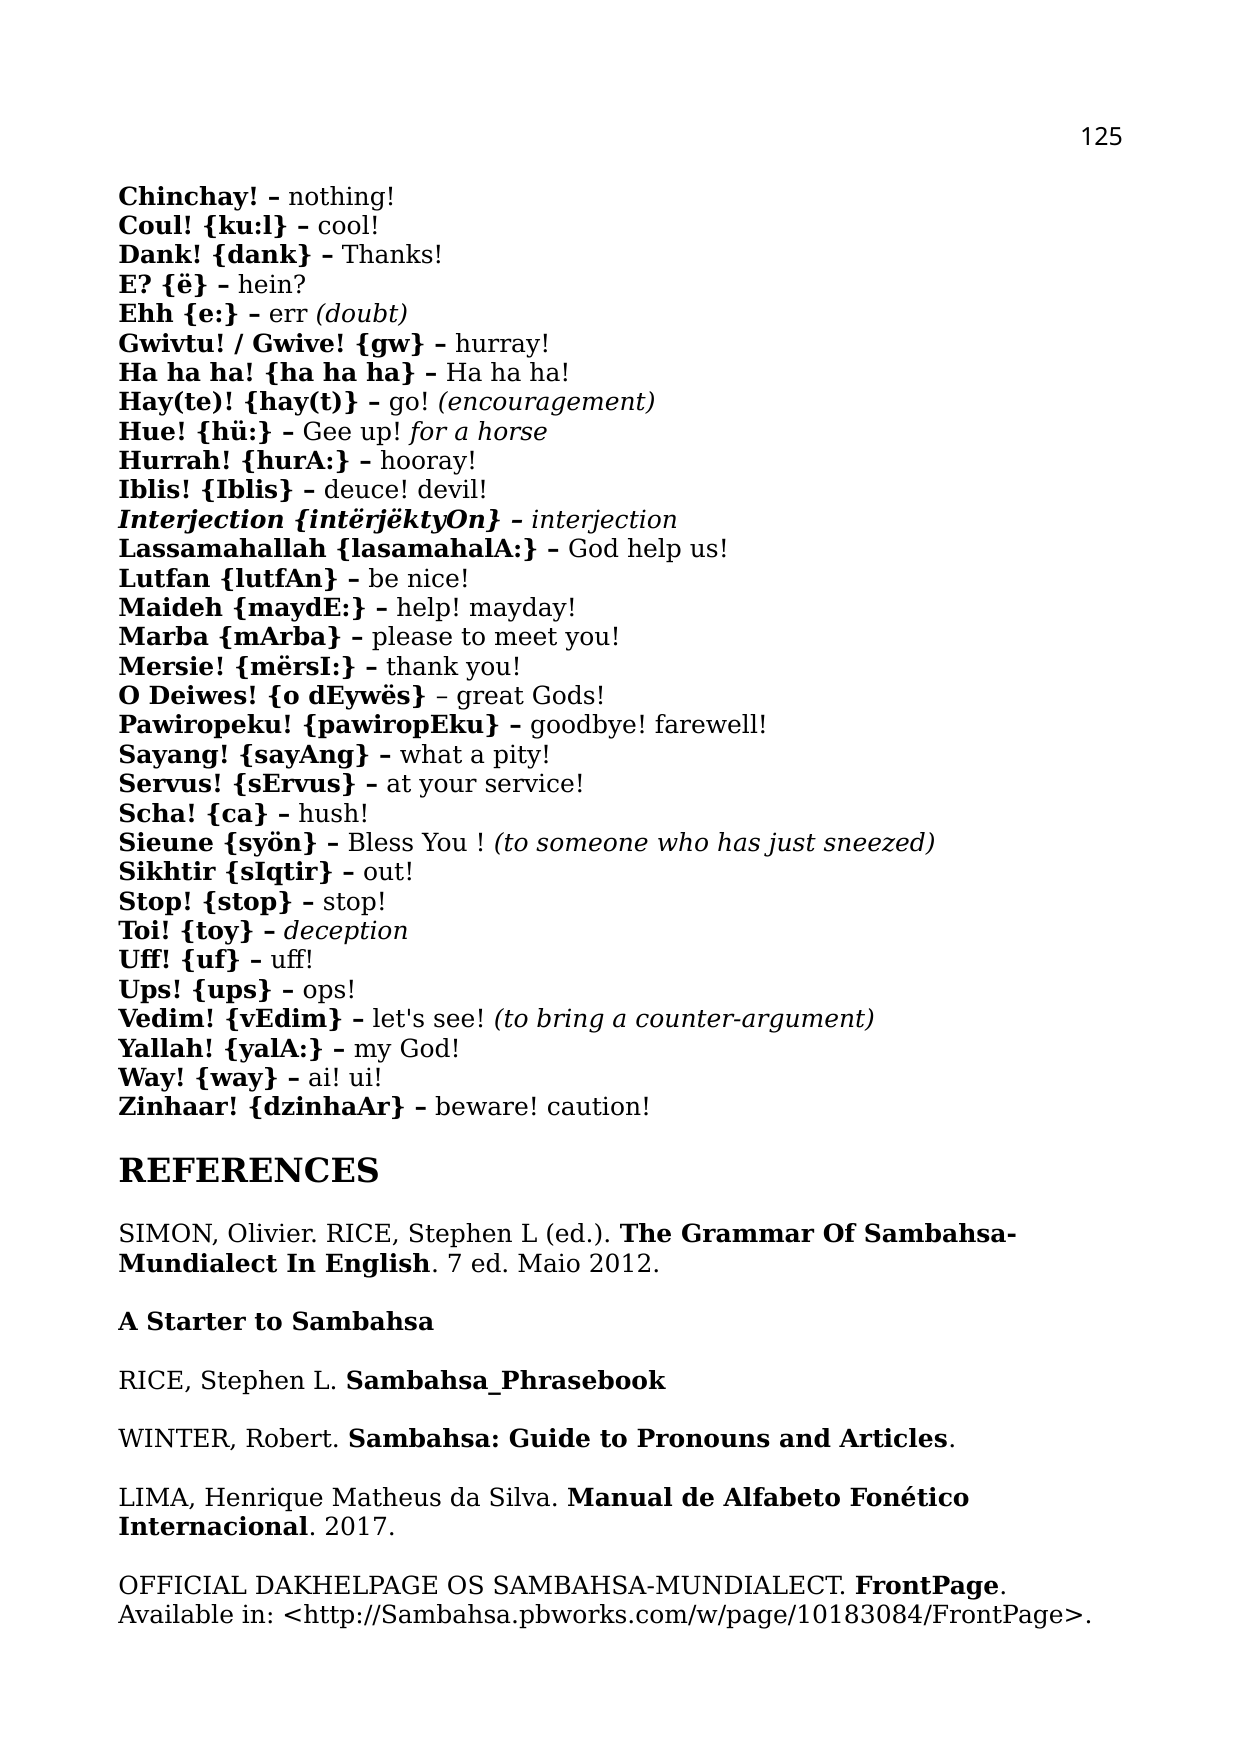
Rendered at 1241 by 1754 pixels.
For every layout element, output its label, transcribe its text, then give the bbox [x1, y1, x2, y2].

text O Deiwes! {o dEywës} – great Gods! [118, 681, 1123, 710]
text Hay(te)! {hay(t)} – go! (encouragement) [118, 387, 1123, 417]
text Sieune {syön} – Bless You ! (to someone who has just sneezed) [118, 828, 1123, 857]
text Dank! {dank} – Thanks! [118, 240, 1123, 270]
text Lutfan {lutfAn} – be nice! [118, 563, 1123, 593]
text Toi! {toy} – deception [118, 916, 1123, 945]
text SIMON, Olivier. RICE, Stephen L (ed.). The Grammar Of Sambahsa-Mundialect In English. 7 ed. Maio 2012. [118, 1219, 1123, 1278]
text Lassamahallah {lasamahalA:} – God help us! [118, 534, 1123, 563]
text Pawiropeku! {pawiropEku} – goodbye! farewell! [118, 710, 1123, 740]
subtitle REFERENCES [118, 1151, 1123, 1190]
text Zinhaar! {dzinhaAr} – beware! caution! [118, 1092, 1123, 1122]
text Servus! {sErvus} – at your service! [118, 769, 1123, 798]
text Ups! {ups} – ops! [118, 975, 1123, 1004]
text Iblis! {Iblis} – deuce! devil! [118, 475, 1123, 505]
text A Starter to Sambahsa [118, 1307, 1123, 1336]
text Mersie! {mërsI:} – thank you! [118, 652, 1123, 681]
text LIMA, Henrique Matheus da Silva. Manual de Alfabeto Fonético Internacional. 2017. [118, 1483, 1123, 1541]
text Ehh {e:} – err (doubt) [118, 299, 1123, 328]
text Ha ha ha! {ha ha ha} – Ha ha ha! [118, 358, 1123, 387]
text Gwivtu! / Gwive! {gw} – hurray! [118, 328, 1123, 358]
text Maideh {maydE:} – help! mayday! [118, 593, 1123, 622]
text Scha! {ca} – hush! [118, 798, 1123, 828]
text Marba {mArba} – please to meet you! [118, 622, 1123, 652]
text Chinchay! – nothing! [118, 182, 1123, 211]
text Vedim! {vEdim} – let's see! (to bring a counter-argument) [118, 1004, 1123, 1033]
text OFFICIAL DAKHELPAGE OS SAMBAHSA-MUNDIALECT. FrontPage. Available in: <http://Sambahsa.pbworks.com/w/page/10183084/FrontPage>. [118, 1571, 1123, 1629]
text Coul! {ku:l} – cool! [118, 211, 1123, 240]
text Interjection {intërjëktyOn} – interjection [118, 505, 1123, 534]
text WINTER, Robert. Sambahsa: Guide to Pronouns and Articles. [118, 1424, 1123, 1453]
text E? {ë} – hein? [118, 270, 1123, 299]
text Sayang! {sayAng} – what a pity! [118, 740, 1123, 769]
text Yallah! {yalA:} – my God! [118, 1033, 1123, 1063]
text Sikhtir {sIqtir} – out! [118, 857, 1123, 887]
text Stop! {stop} – stop! [118, 887, 1123, 916]
text RICE, Stephen L. Sambahsa_Phrasebook [118, 1366, 1123, 1395]
text Hue! {hü:} – Gee up! for a horse [118, 417, 1123, 446]
text Hurrah! {hurA:} – hooray! [118, 446, 1123, 475]
text Way! {way} – ai! ui! [118, 1063, 1123, 1092]
text Uff! {uf} – uff! [118, 945, 1123, 975]
